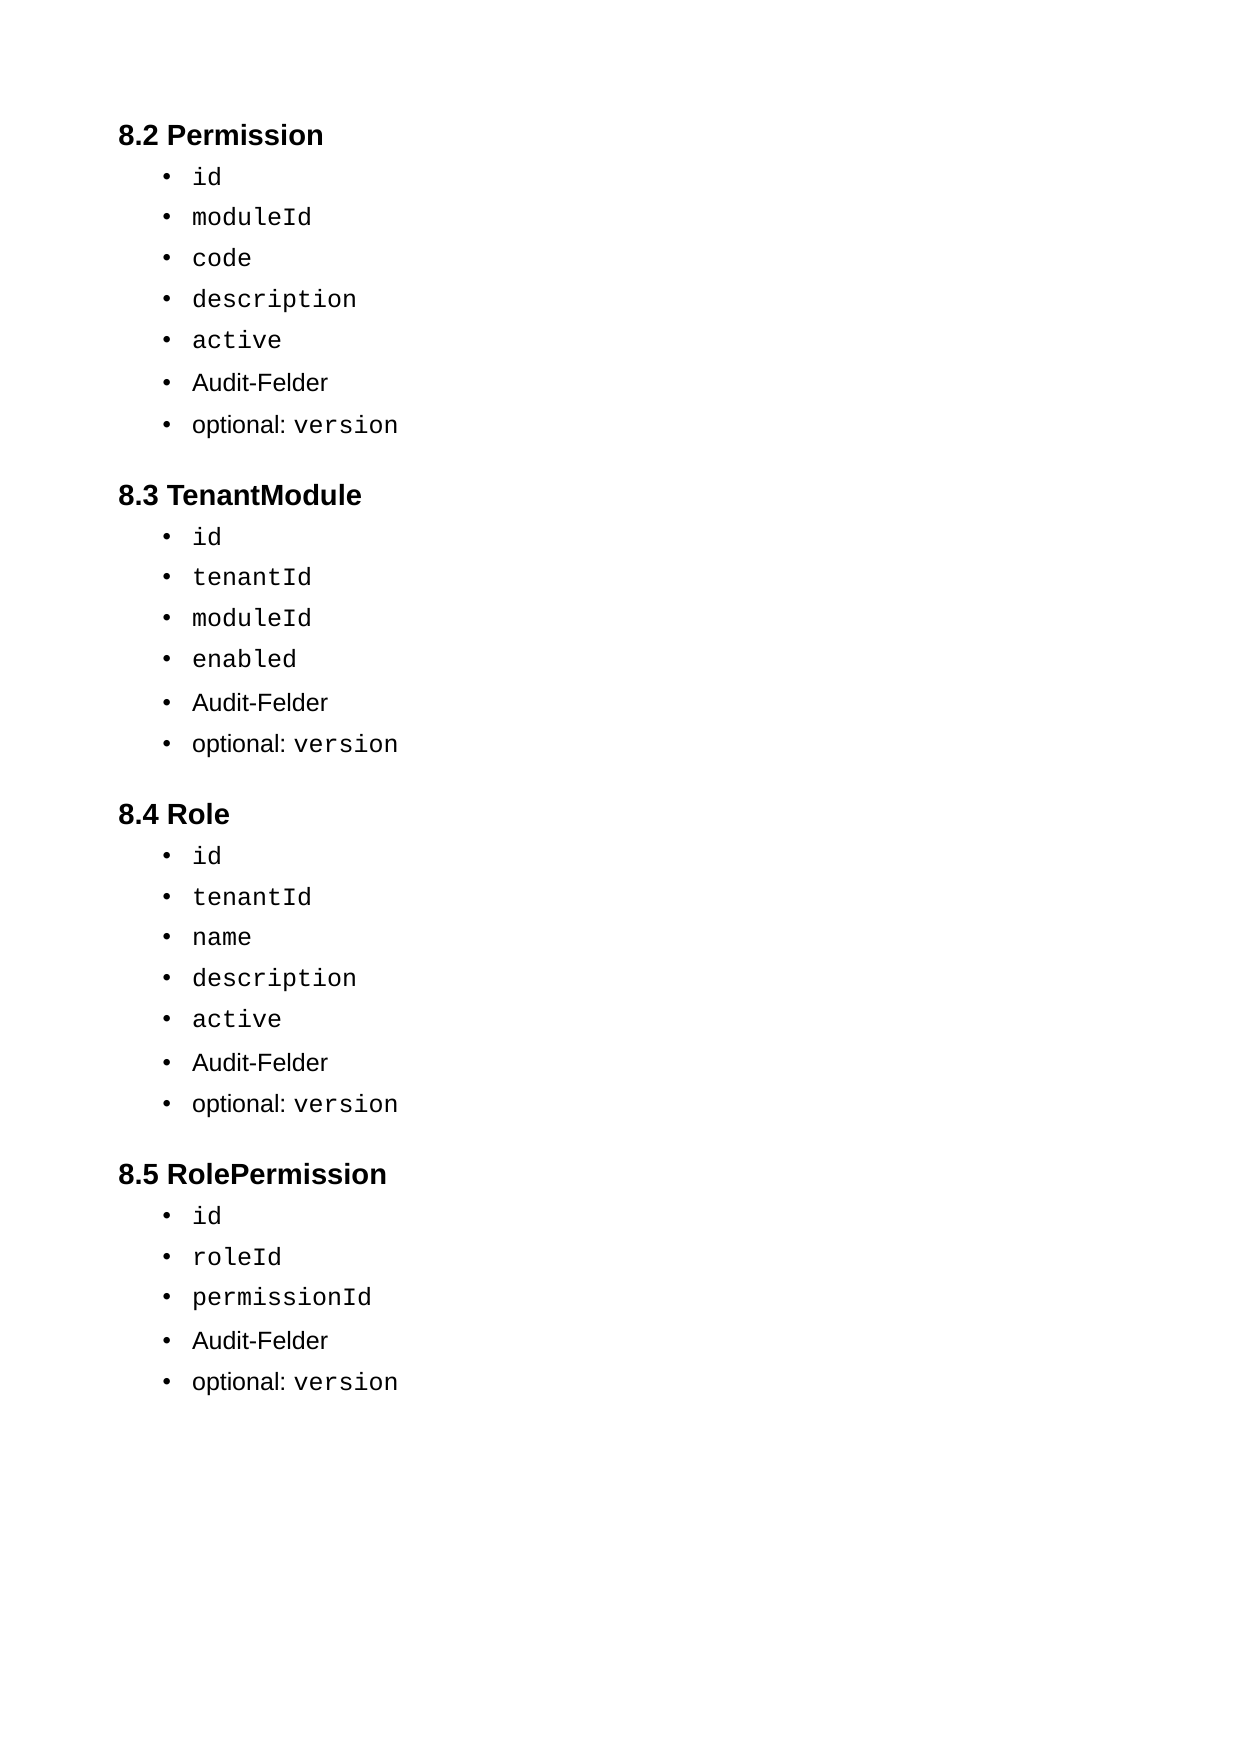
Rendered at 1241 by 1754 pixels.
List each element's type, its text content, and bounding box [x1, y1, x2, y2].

list active [162, 327, 1122, 356]
list Audit-Felder [162, 1047, 1122, 1076]
list code [162, 246, 1122, 274]
list moduleId [162, 205, 1122, 233]
subtitle 8.4 Role [118, 797, 1122, 831]
list id [162, 524, 1122, 552]
list moduleId [162, 606, 1122, 634]
list roleId [162, 1244, 1122, 1272]
list optional: version [162, 1367, 1122, 1398]
list id [162, 164, 1122, 192]
list id [162, 1203, 1122, 1232]
list permissionId [162, 1285, 1122, 1313]
list enabled [162, 647, 1122, 675]
list description [162, 287, 1122, 315]
list Audit-Felder [162, 1326, 1122, 1355]
subtitle 8.3 TenantModule [118, 478, 1122, 512]
list Audit-Felder [162, 368, 1122, 397]
list tenantId [162, 884, 1122, 912]
list Audit-Felder [162, 687, 1122, 716]
list optional: version [162, 1089, 1122, 1120]
list optional: version [162, 410, 1122, 441]
list id [162, 843, 1122, 872]
list tenantId [162, 565, 1122, 593]
list name [162, 925, 1122, 953]
list description [162, 966, 1122, 994]
subtitle 8.5 RolePermission [118, 1157, 1122, 1191]
list optional: version [162, 729, 1122, 760]
subtitle 8.2 Permission [118, 118, 1122, 152]
list active [162, 1007, 1122, 1035]
